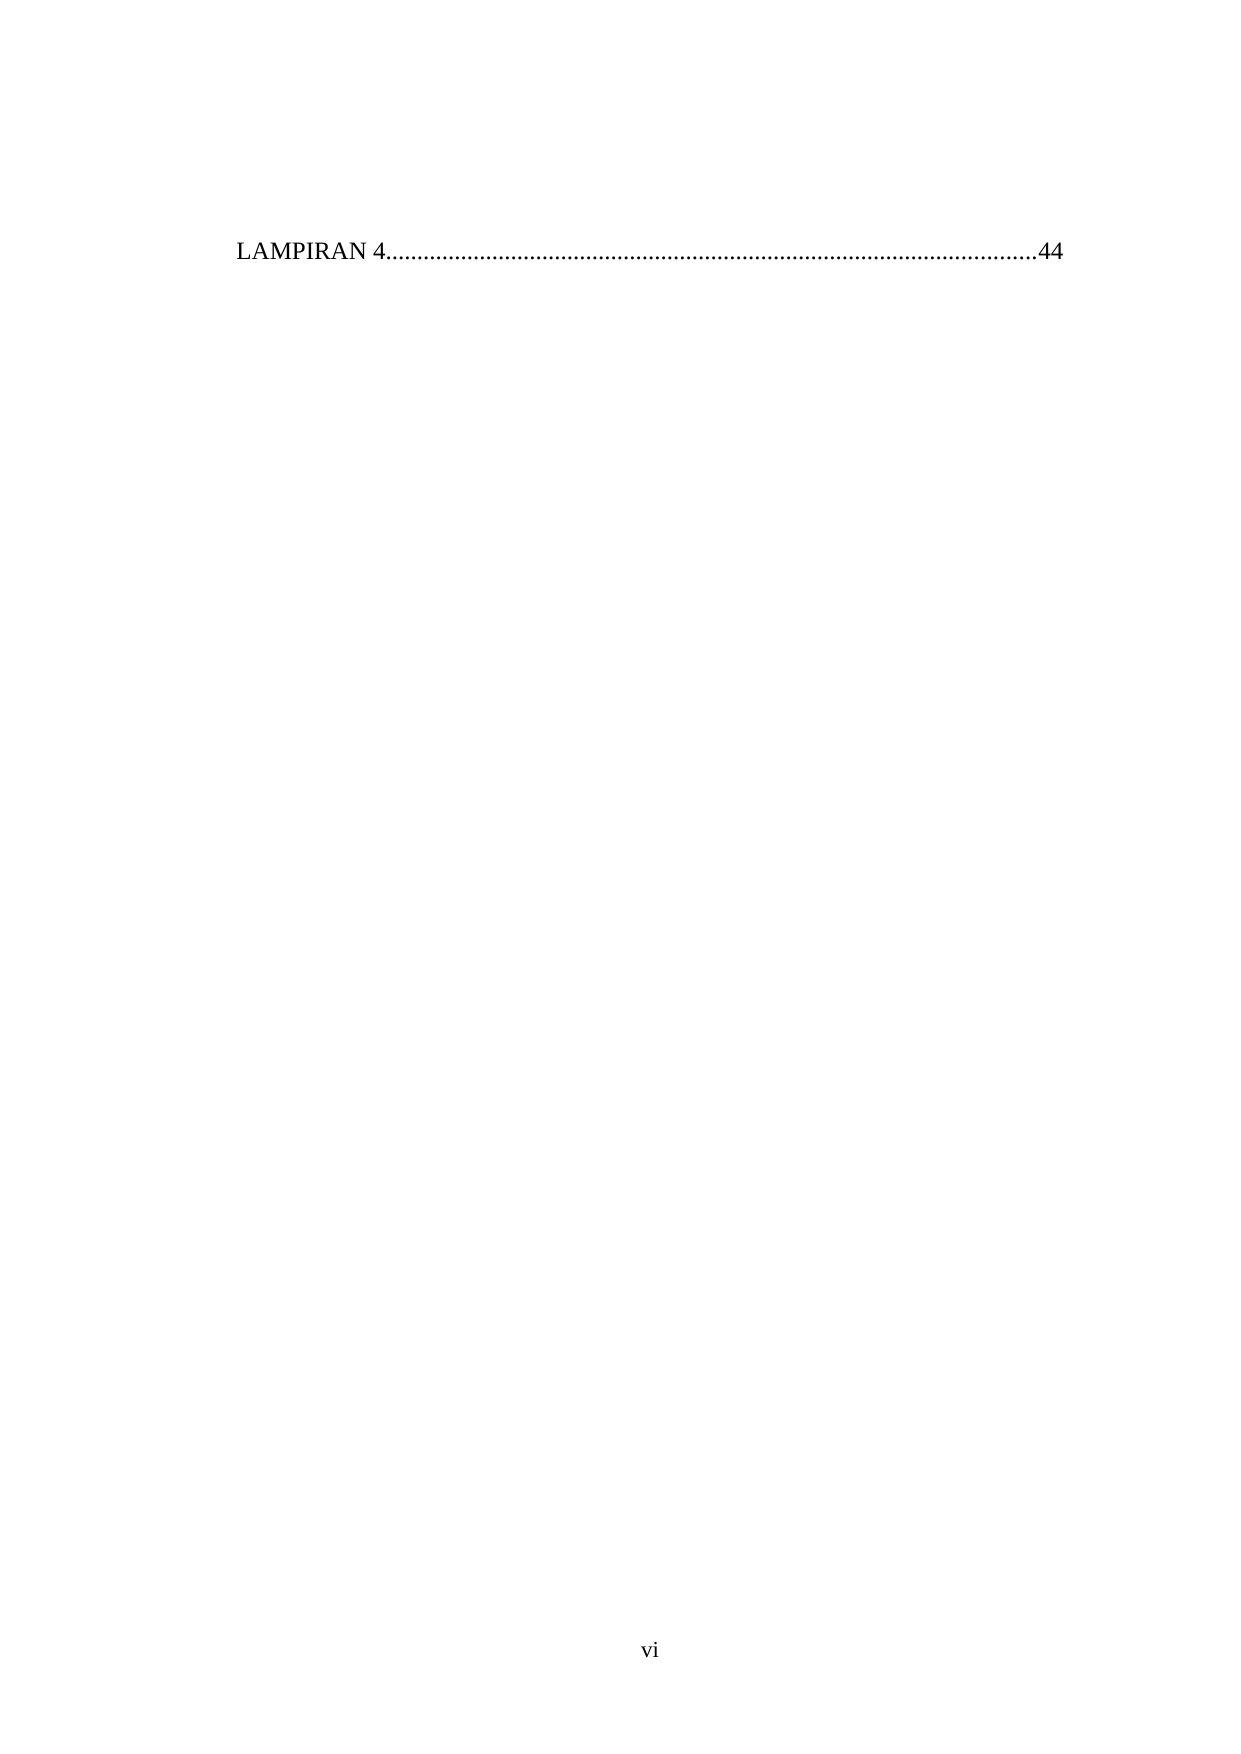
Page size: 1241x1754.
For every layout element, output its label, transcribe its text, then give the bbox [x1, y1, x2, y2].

text LAMPIRAN 4 44 [236, 236, 1063, 265]
